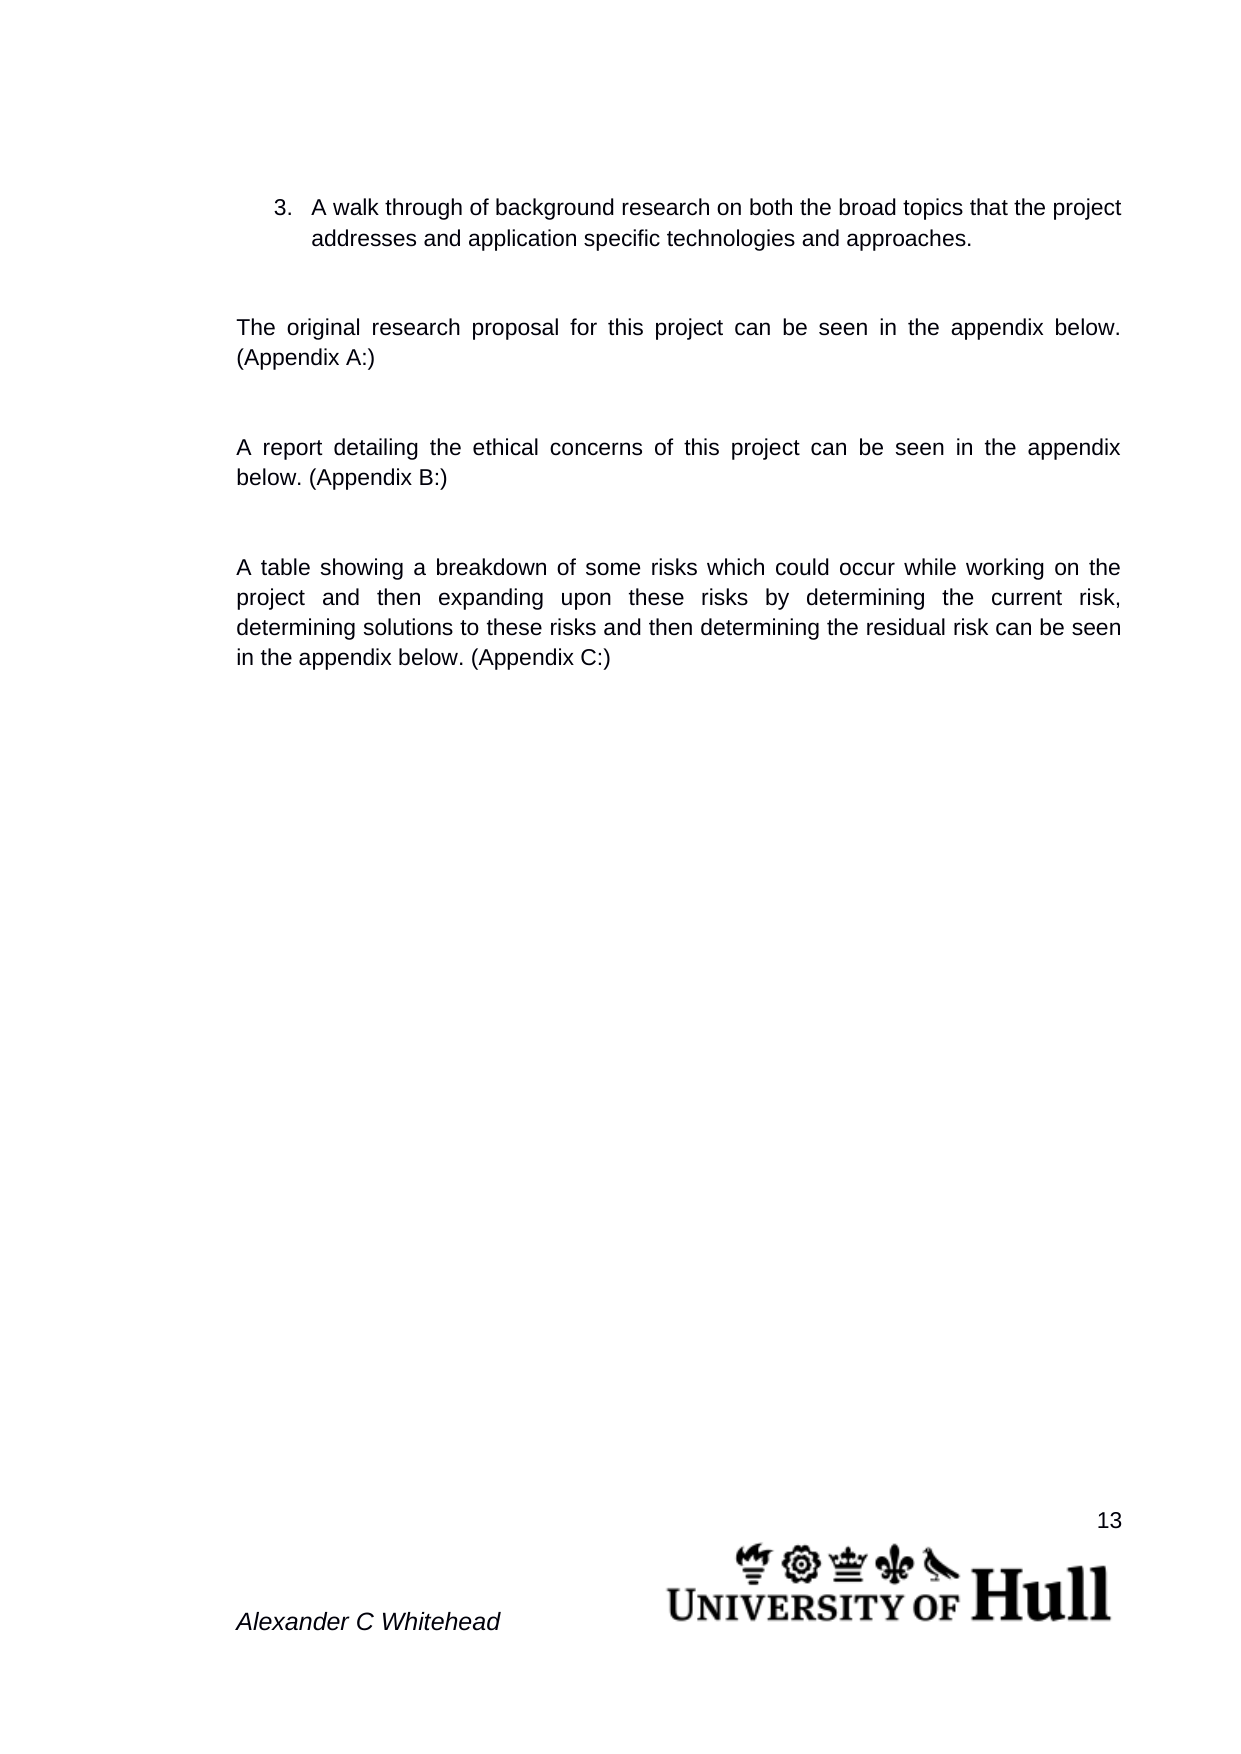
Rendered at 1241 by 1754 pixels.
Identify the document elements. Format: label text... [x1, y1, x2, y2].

text The original research proposal for this project can be seen in the appendix below. (Appendix A:) [236, 314, 1122, 371]
text A report detailing the ethical concerns of this project can be seen in the appendix below. (Appendix B:) [236, 434, 1122, 491]
list A walk through of background research on both the broad topics that the project addresses and application specific technologies and approaches. [274, 194, 1122, 251]
picture [660, 1533, 1120, 1631]
text A table showing a breakdown of some risks which could occur while working on the project and then expanding upon these risks by determining the current risk, determining solutions to these risks and then determining the residual risk can be seen in the appendix below. (Appendix C:) [236, 554, 1122, 671]
